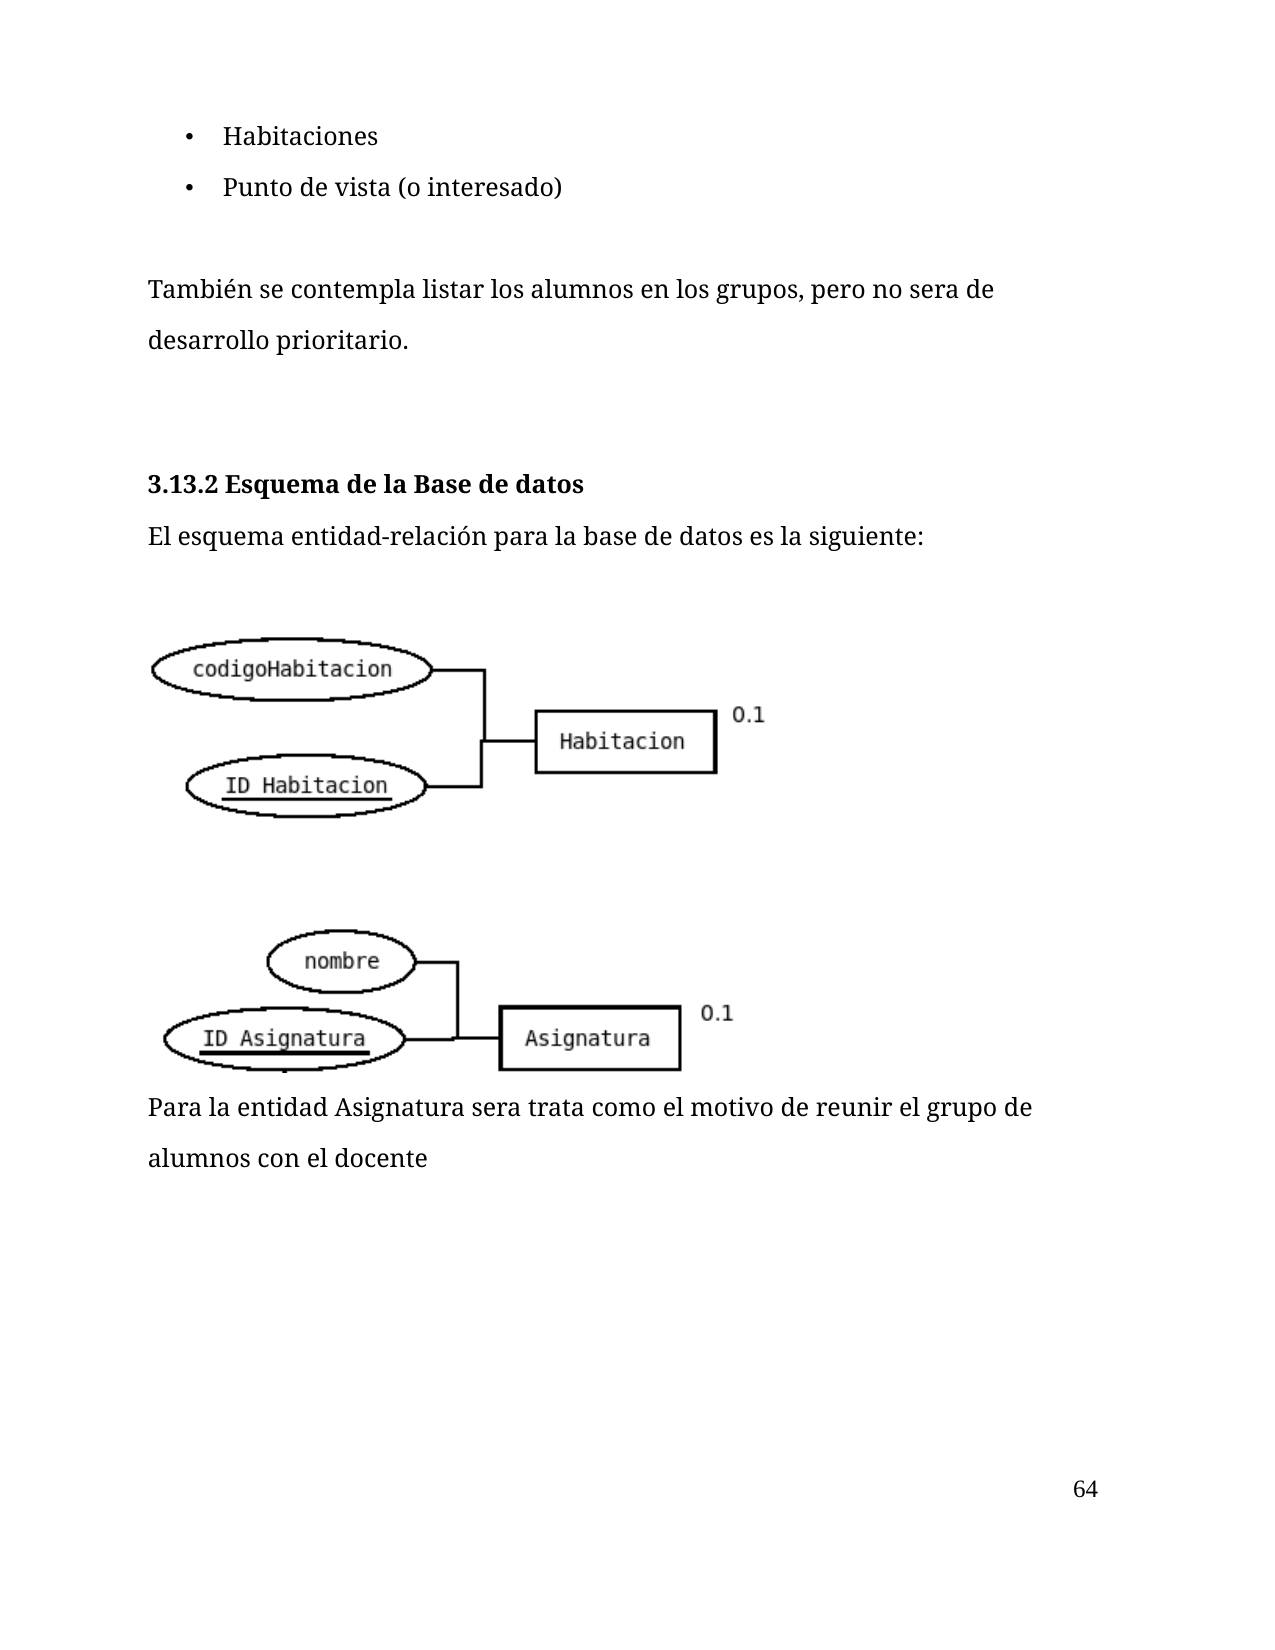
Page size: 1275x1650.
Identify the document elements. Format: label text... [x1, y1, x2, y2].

text 3.13.2 Esquema de la Base de datos [148, 467, 1098, 501]
picture [162, 929, 734, 1073]
list Punto de vista (o interesado) [185, 169, 1098, 203]
text El esquema entidad-relación para la base de datos es la siguiente: [148, 518, 1098, 552]
text Para la entidad Asignatura sera trata como el motivo de reunir el grupo de alumnos con el docente [148, 1073, 1098, 1175]
picture [150, 636, 768, 820]
list Habitaciones [185, 118, 1098, 152]
text También se contempla listar los alumnos en los grupos, pero no sera de desarrollo prioritario. [148, 271, 1098, 356]
